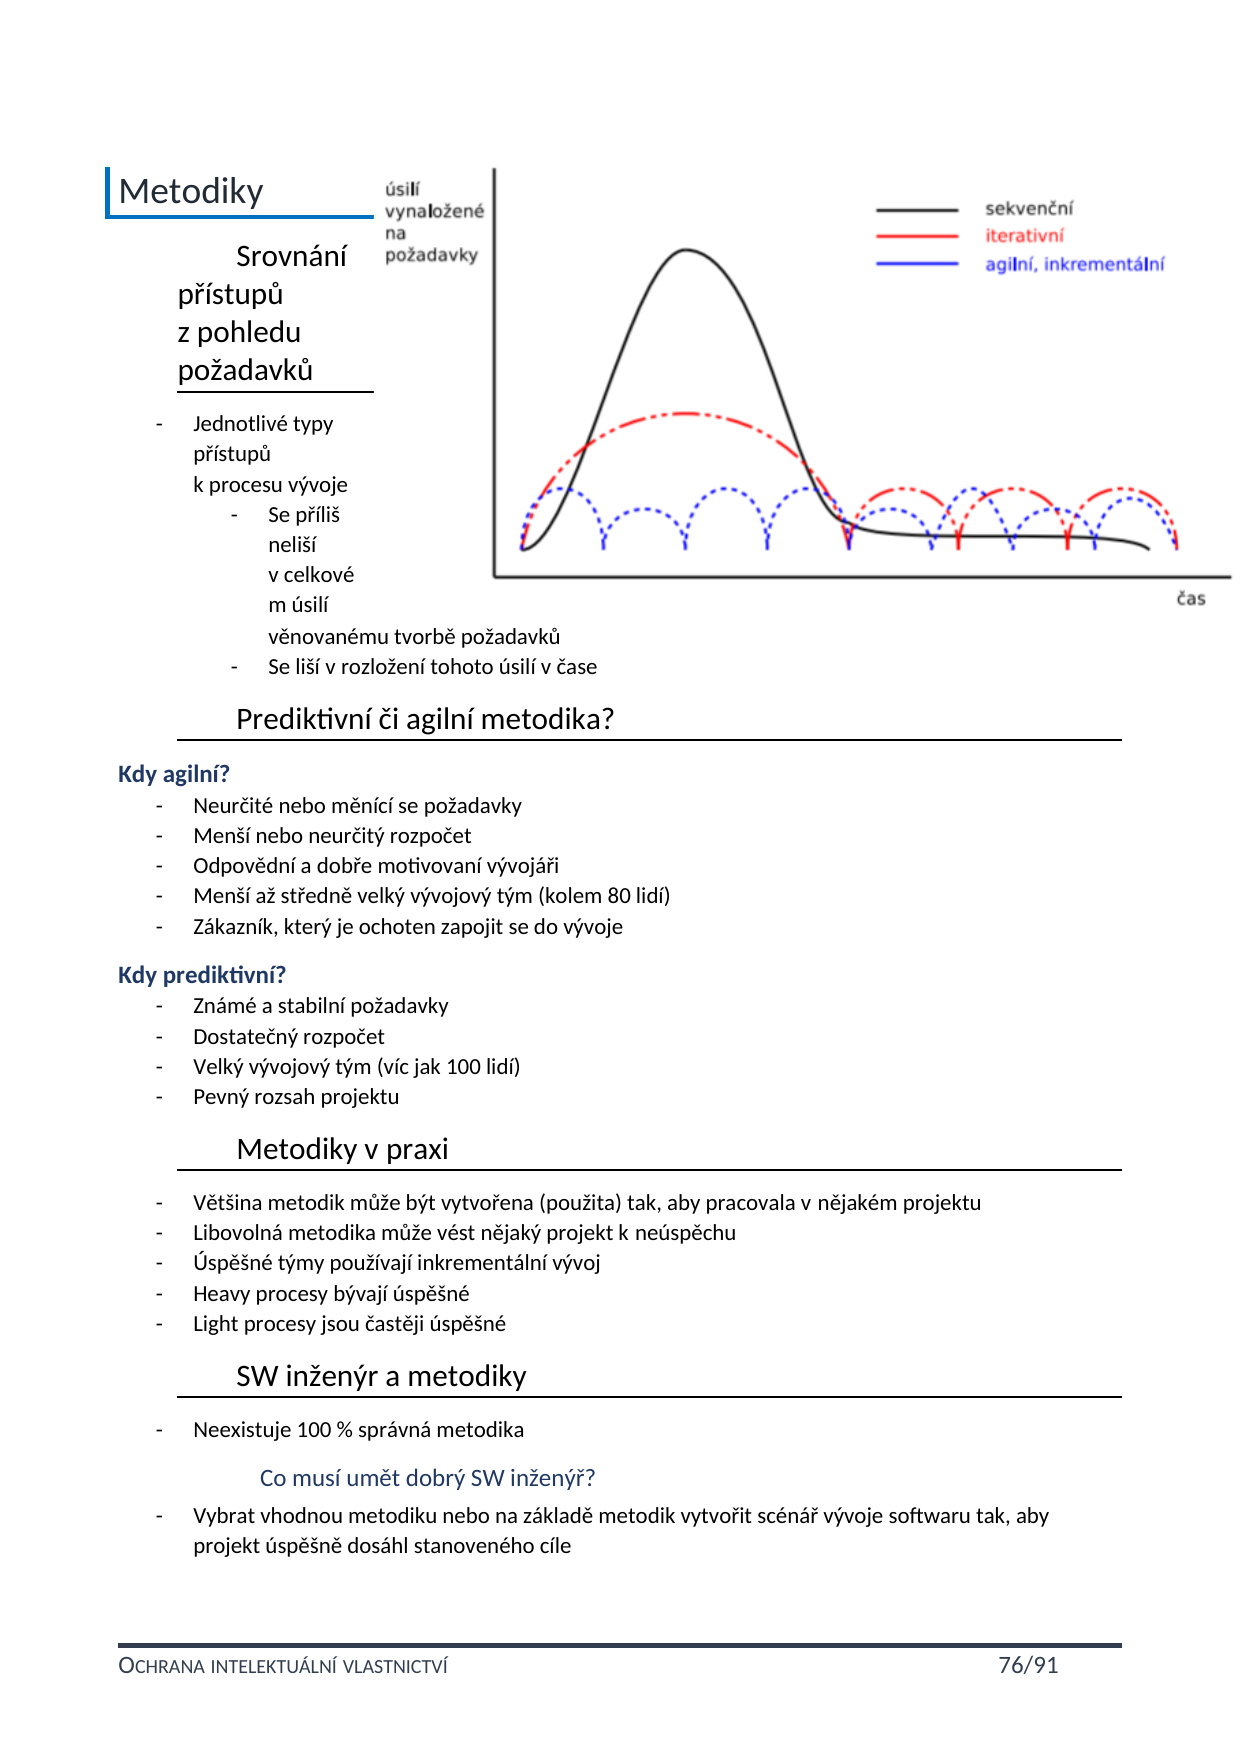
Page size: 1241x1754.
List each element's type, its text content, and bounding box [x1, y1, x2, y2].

list Pevný rozsah projektu [156, 1082, 1122, 1110]
list Libovolná metodika může vést nějaký projekt k neúspěchu [156, 1218, 1122, 1246]
list Úspěšné týmy používají inkrementální vývoj [156, 1248, 1122, 1277]
list Zákazník, který je ochoten zapojit se do vývoje [156, 912, 1122, 940]
list Dostatečný rozpočet [156, 1022, 1122, 1050]
subtitle Srovnání přístupů z pohledu požadavků [177, 236, 373, 391]
list Většina metodik může být vytvořena (použita) tak, aby pracovala v nějakém projektu [156, 1188, 1122, 1216]
list Menší až středně velký vývojový tým (kolem 80 lidí) [156, 882, 1122, 910]
list Odpovědní a dobře motivovaní vývojáři [156, 851, 1122, 879]
subtitle Kdy prediktivní? [118, 959, 1122, 989]
list Vybrat vhodnou metodiku nebo na základě metodik vytvořit scénář vývoje softwaru tak, aby projekt úspěšně dosáhl stanoveného cíle [156, 1501, 1122, 1559]
subtitle Metodiky [110, 167, 373, 215]
subtitle Prediktivní či agilní metodika? [177, 699, 1122, 739]
subtitle Kdy agilní? [118, 758, 1122, 789]
picture [373, 150, 1241, 622]
list Heavy procesy bývají úspěšné [156, 1279, 1122, 1307]
subtitle Metodiky v praxi [177, 1129, 1122, 1169]
list Se příliš neliší v celkovém úsilí věnovanému tvorbě požadavků [231, 500, 1122, 650]
list Jednotlivé typy přístupů k procesu vývoje [156, 409, 373, 498]
list Se liší v rozložení tohoto úsilí v čase [231, 652, 1122, 680]
subtitle SW inženýr a metodiky [177, 1356, 1122, 1396]
list Velký vývojový tým (víc jak 100 lidí) [156, 1052, 1122, 1080]
list Neexistuje 100 % správná metodika [156, 1415, 1122, 1443]
list Neurčité nebo měnící se požadavky [156, 791, 1122, 819]
subtitle Co musí umět dobrý SW inženýř? [189, 1462, 1122, 1492]
list Light procesy jsou častěji úspěšné [156, 1309, 1122, 1337]
list Menší nebo neurčitý rozpočet [156, 821, 1122, 849]
list Známé a stabilní požadavky [156, 992, 1122, 1020]
